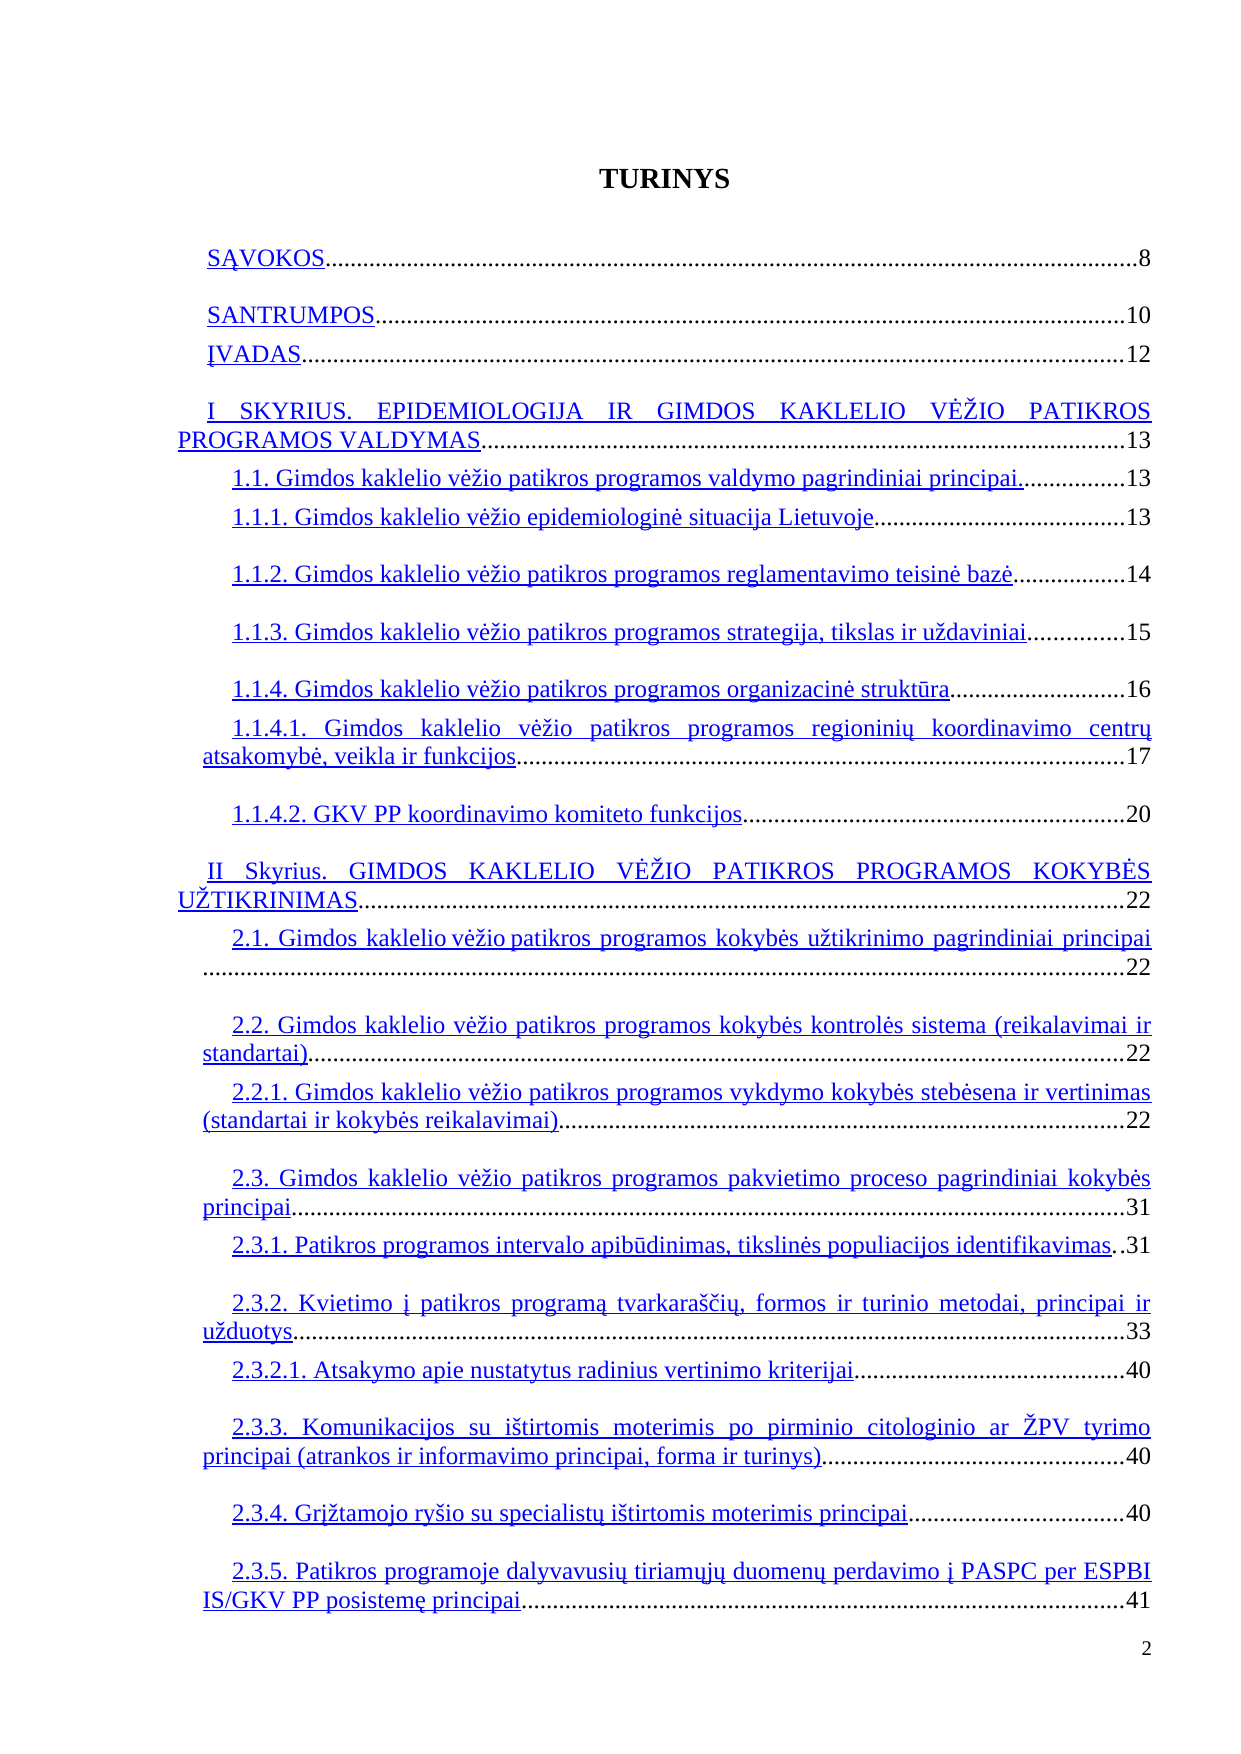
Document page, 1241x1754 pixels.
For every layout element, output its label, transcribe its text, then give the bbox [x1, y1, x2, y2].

text 1.1.4.1. Gimdos kaklelio vėžio patikros programos regioninių koordinavimo centrų atsakomybė, veikla ir funkcijos 17 [202, 713, 1152, 770]
text 2.3.4. Grįžtamojo ryšio su specialistų ištirtomis moterimis principai 40 [202, 1498, 1152, 1527]
text 2.1. Gimdos kaklelio vėžio patikros programos kokybės užtikrinimo pagrindiniai principai 22 [202, 923, 1152, 981]
text 2.3.1. Patikros programos intervalo apibūdinimas, tikslinės populiacijos identifikavimas 31 [202, 1230, 1152, 1259]
text SANTRUMPOS 10 [177, 301, 1152, 329]
text 2.2.1. Gimdos kaklelio vėžio patikros programos vykdymo kokybės stebėsena ir vertinimas (standartai ir kokybės reikalavimai) 22 [202, 1077, 1152, 1134]
text I SKYRIUS. EPIDEMIOLOGIJA IR GIMDOS KAKLELIO VĖŽIO PATIKROS PROGRAMOS VALDYMAS 13 [177, 396, 1152, 454]
text 2.3. Gimdos kaklelio vėžio patikros programos pakvietimo proceso pagrindiniai kokybės principai 31 [202, 1163, 1152, 1221]
text Turinys [177, 162, 1152, 195]
text 2.3.5. Patikros programoje dalyvavusių tiriamųjų duomenų perdavimo į PASPC per ESPBI IS/GKV PP posistemę principai 41 [202, 1556, 1152, 1613]
text 2.3.2.1. Atsakymo apie nustatytus radinius vertinimo kriterijai 40 [202, 1355, 1152, 1383]
text 2.3.2. Kvietimo į patikros programą tvarkaraščių, formos ir turinio metodai, principai ir užduotys 33 [202, 1288, 1152, 1345]
text 1.1.3. Gimdos kaklelio vėžio patikros programos strategija, tikslas ir uždaviniai 15 [202, 617, 1152, 646]
text 1.1.4.2. GKV PP koordinavimo komiteto funkcijos 20 [202, 799, 1152, 828]
text ĮVADAS 12 [177, 339, 1152, 368]
text 2.3.3. Komunikacijos su ištirtomis moterimis po pirminio citologinio ar ŽPV tyrimo principai (atrankos ir informavimo principai, forma ir turinys) 40 [202, 1412, 1152, 1470]
text 1.1. Gimdos kaklelio vėžio patikros programos valdymo pagrindiniai principai. 13 [202, 463, 1152, 492]
text 1.1.4. Gimdos kaklelio vėžio patikros programos organizacinė struktūra 16 [202, 674, 1152, 703]
text II Skyrius. GIMDOS KAKLELIO VĖŽIO PATIKROS PROGRAMOS KOKYBĖS UŽTIKRINIMAS 22 [177, 856, 1152, 914]
text 1.1.1. Gimdos kaklelio vėžio epidemiologinė situacija Lietuvoje 13 [202, 502, 1152, 531]
text 1.1.2. Gimdos kaklelio vėžio patikros programos reglamentavimo teisinė bazė 14 [202, 559, 1152, 588]
text SĄVOKOS 8 [177, 243, 1152, 272]
text 2.2. Gimdos kaklelio vėžio patikros programos kokybės kontrolės sistema (reikalavimai ir standartai) 22 [202, 1010, 1152, 1067]
